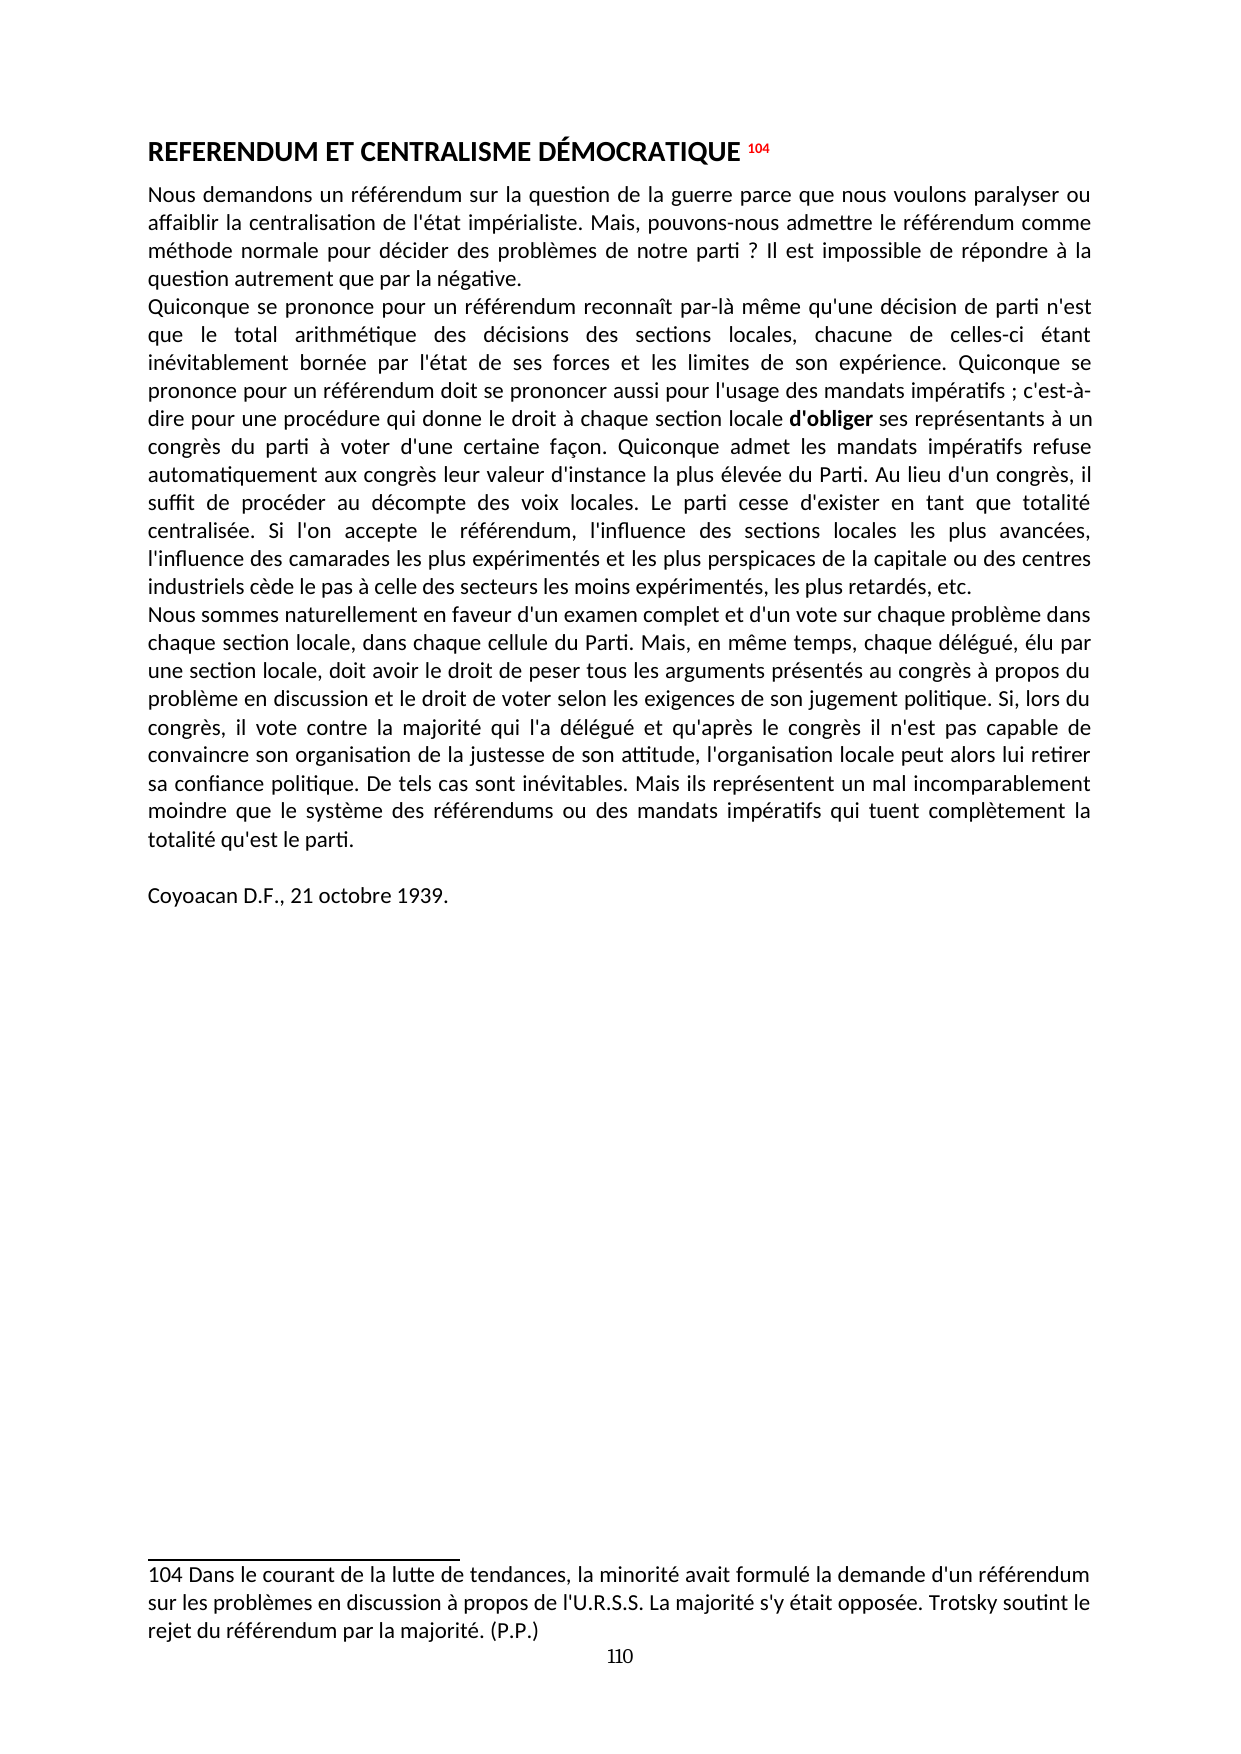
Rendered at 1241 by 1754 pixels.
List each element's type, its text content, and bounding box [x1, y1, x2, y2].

text Coyoacan D.F., 21 octobre 1939. [148, 881, 1093, 909]
text Quiconque se prononce pour un référendum reconnaît par-là même qu'une décision de parti n'est que le total arithmétique des décisions des sections locales, chacune de celles-ci étant inévitablement bornée par l'état de ses forces et les limites de son expérience. Quiconque se prononce pour un référendum doit se prononcer aussi pour l'usage des mandats impératifs ; c'est-à-dire pour une procédure qui donne le droit à chaque section locale d'obliger ses représentants à un congrès du parti à voter d'une certaine façon. Quiconque admet les mandats impératifs refuse automatiquement aux congrès leur valeur d'instance la plus élevée du Parti. Au lieu d'un congrès, il suffit de procéder au décompte des voix locales. Le parti cesse d'exister en tant que totalité centralisée. Si l'on accepte le référendum, l'influence des sections locales les plus avancées, l'influence des camarades les plus expérimentés et les plus perspicaces de la capitale ou des centres industriels cède le pas à celle des secteurs les moins expérimentés, les plus retardés, etc. [148, 292, 1093, 601]
text Nous demandons un référendum sur la question de la guerre parce que nous voulons paralyser ou affaiblir la centralisation de l'état impérialiste. Mais, pouvons-nous admettre le référendum comme méthode normale pour décider des problèmes de notre parti ? Il est impossible de répondre à la question autrement que par la négative. [148, 180, 1093, 292]
text REFERENDUM ET CENTRALISME DÉMOCRATIQUE [148, 133, 1093, 168]
text Dans le courant de la lutte de tendances, la minorité avait formulé la demande d'un référendum sur les problèmes en discussion à propos de l'U.R.S.S. La majorité s'y était opposée. Trotsky soutint le rejet du référendum par la majorité. (P.P.) [148, 1560, 1093, 1644]
text Nous sommes naturellement en faveur d'un examen complet et d'un vote sur chaque problème dans chaque section locale, dans chaque cellule du Parti. Mais, en même temps, chaque délégué, élu par une section locale, doit avoir le droit de peser tous les arguments présentés au congrès à propos du problème en discussion et le droit de voter selon les exigences de son jugement politique. Si, lors du congrès, il vote contre la majorité qui l'a délégué et qu'après le congrès il n'est pas capable de convaincre son organisation de la justesse de son attitude, l'organisation locale peut alors lui retirer sa confiance politique. De tels cas sont inévitables. Mais ils représentent un mal incomparablement moindre que le système des référendums ou des mandats impératifs qui tuent complètement la totalité qu'est le parti. [148, 601, 1093, 853]
